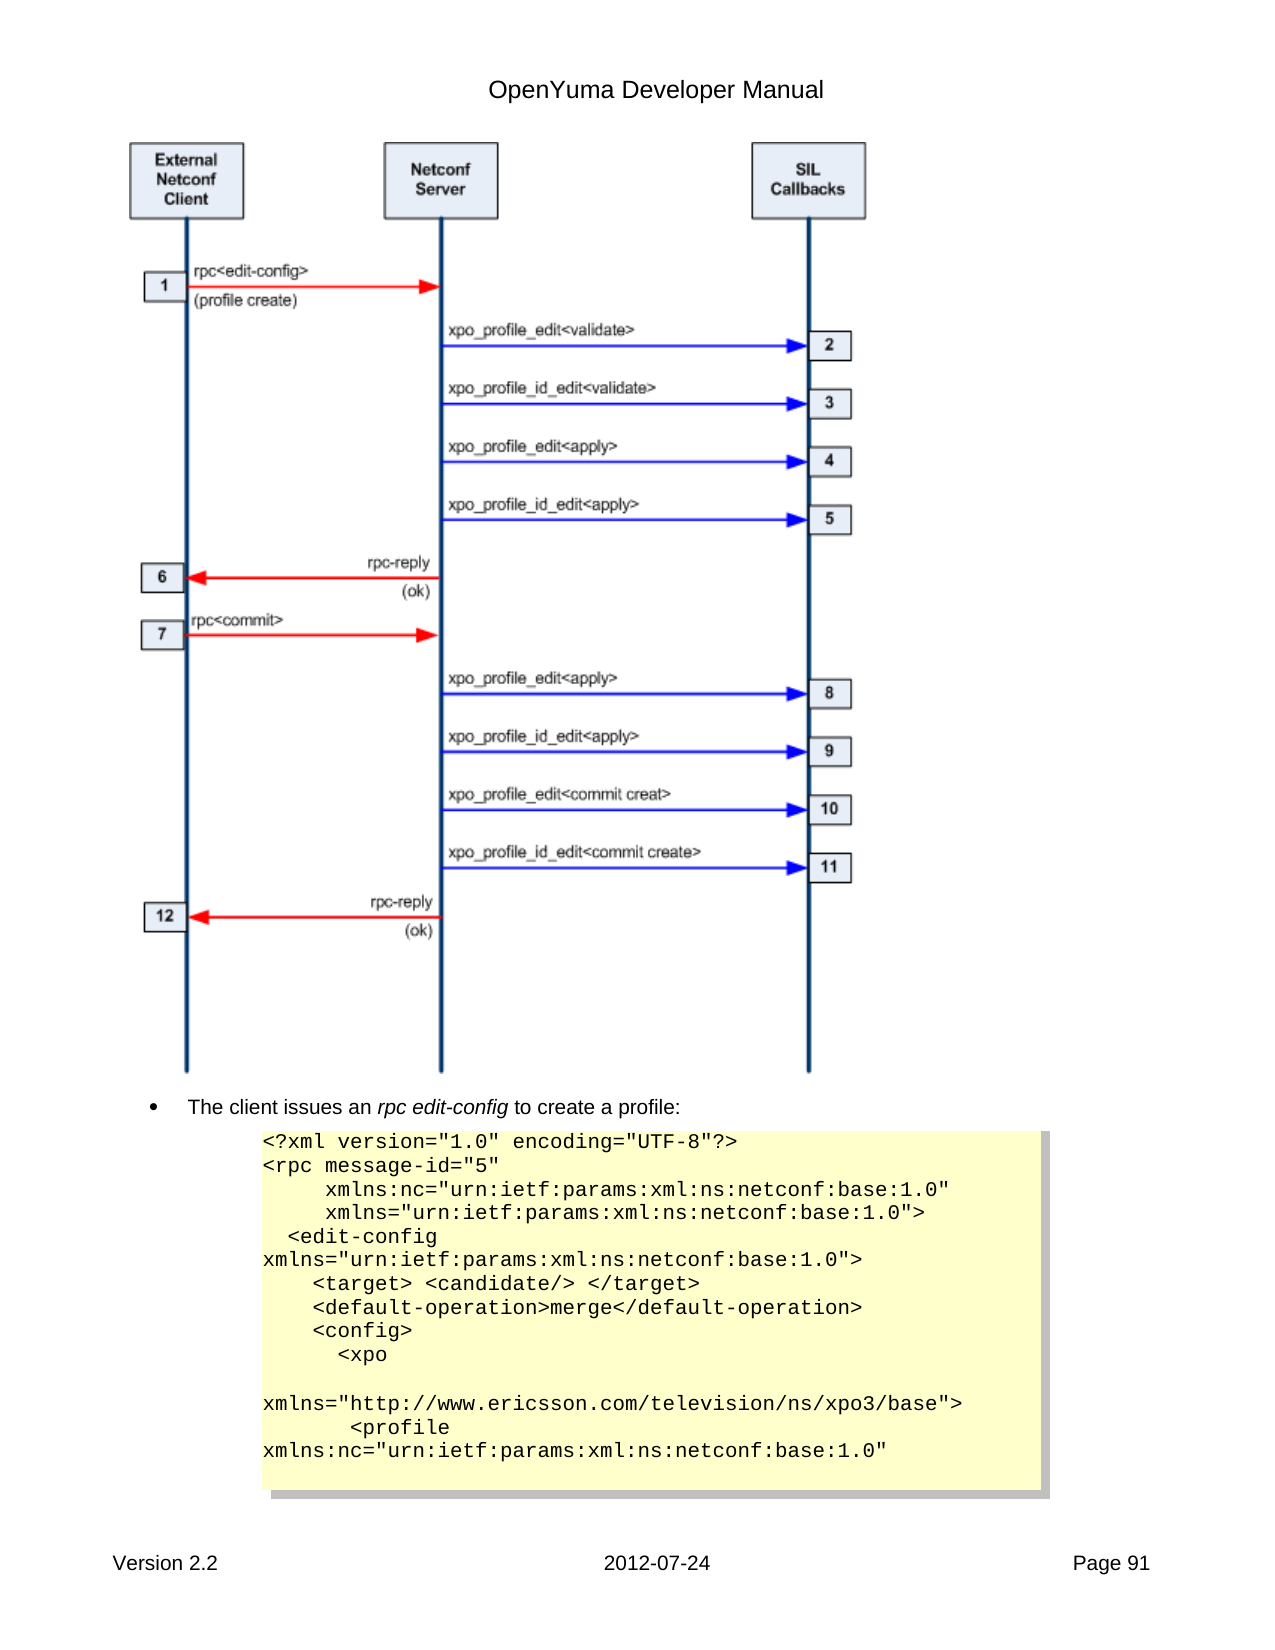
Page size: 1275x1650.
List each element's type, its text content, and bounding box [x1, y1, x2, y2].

list The client issues an rpc edit-config to create a profile: [150, 1095, 1200, 1119]
picture [129, 142, 867, 1074]
text <?xml version="1.0" encoding="UTF-8"?> <rpc message-id="5" xmlns:nc="urn:ietf:params:xml:ns:netconf:base:1.0" xmlns="urn:ietf:params:xml:ns:netconf:base:1.0"> <edit-config xmlns="urn:ietf:params:xml:ns:netconf:base:1.0"> <target> <candidate/> </target> <default-operation>merge</default-operation> <config> <xpo xmlns="http://www.ericsson.com/television/ns/xpo3/base"> <profile xmlns:nc="urn:ietf:params:xml:ns:netconf:base:1.0" [262, 1131, 1041, 1490]
